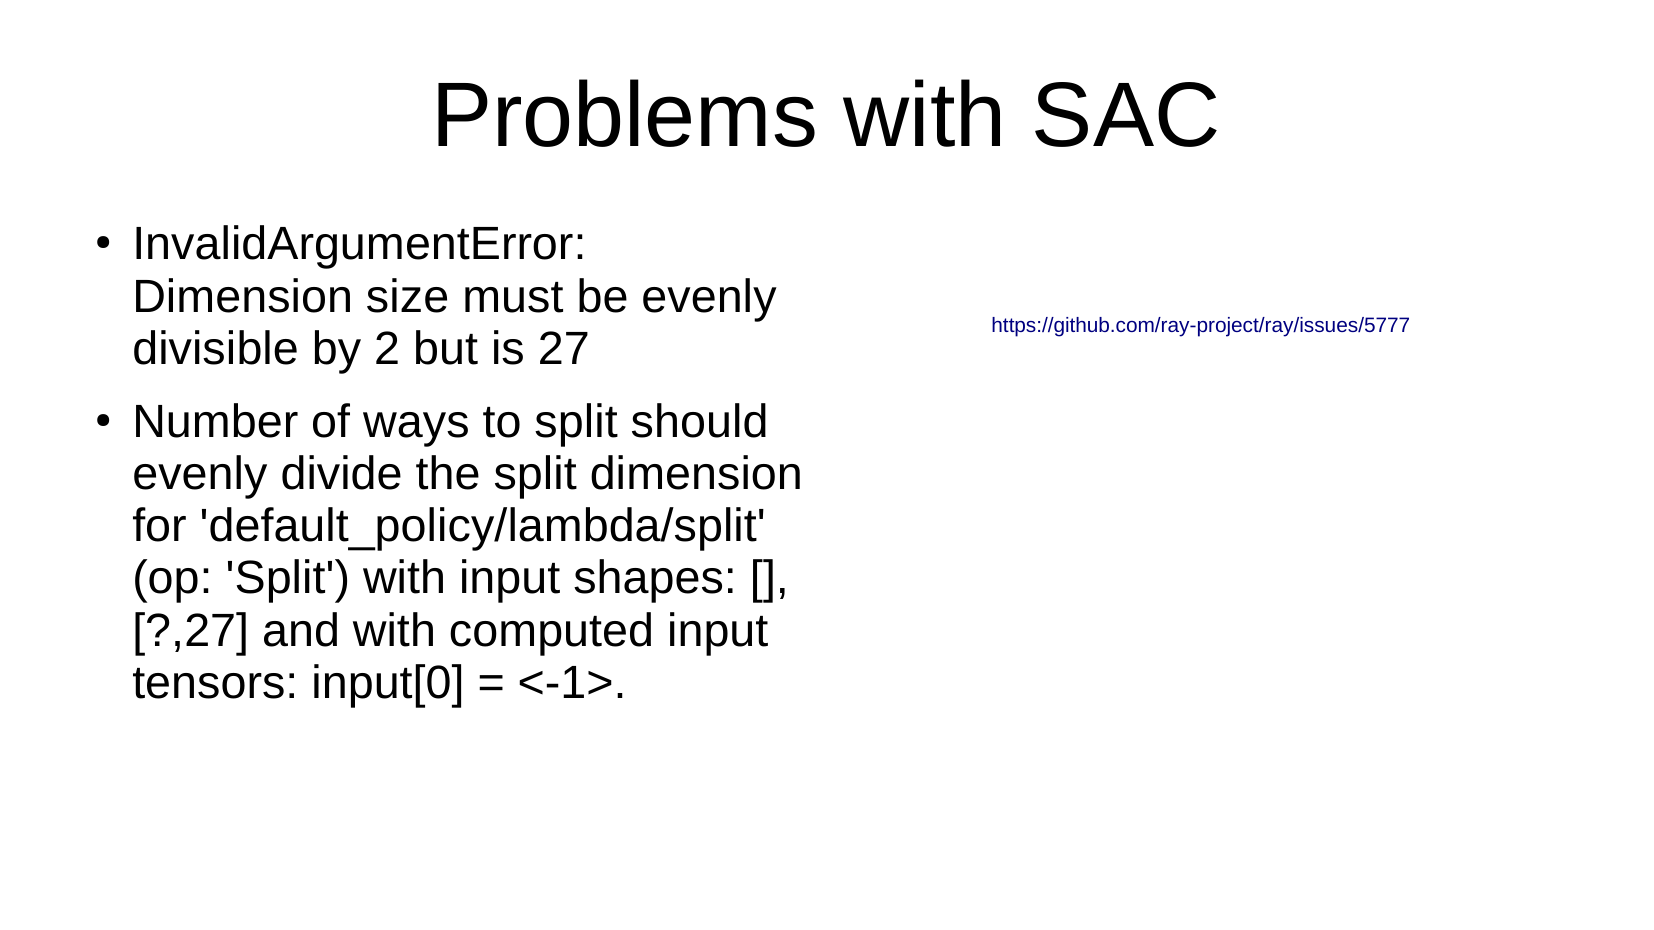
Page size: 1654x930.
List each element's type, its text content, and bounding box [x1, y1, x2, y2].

list InvalidArgumentError: Dimension size must be evenly divisible by 2 but is 27 Number of ways to split should evenly divide the split dimension for 'default_policy/lambda/split' (op: 'Split') with input shapes: [], [?,27] and with computed input tensors: input[0] = <-1>. [82, 217, 809, 757]
text_box https://github.com/ray-project/ray/issues/5777 [976, 306, 1426, 345]
title Problems with SAC [82, 37, 1571, 193]
